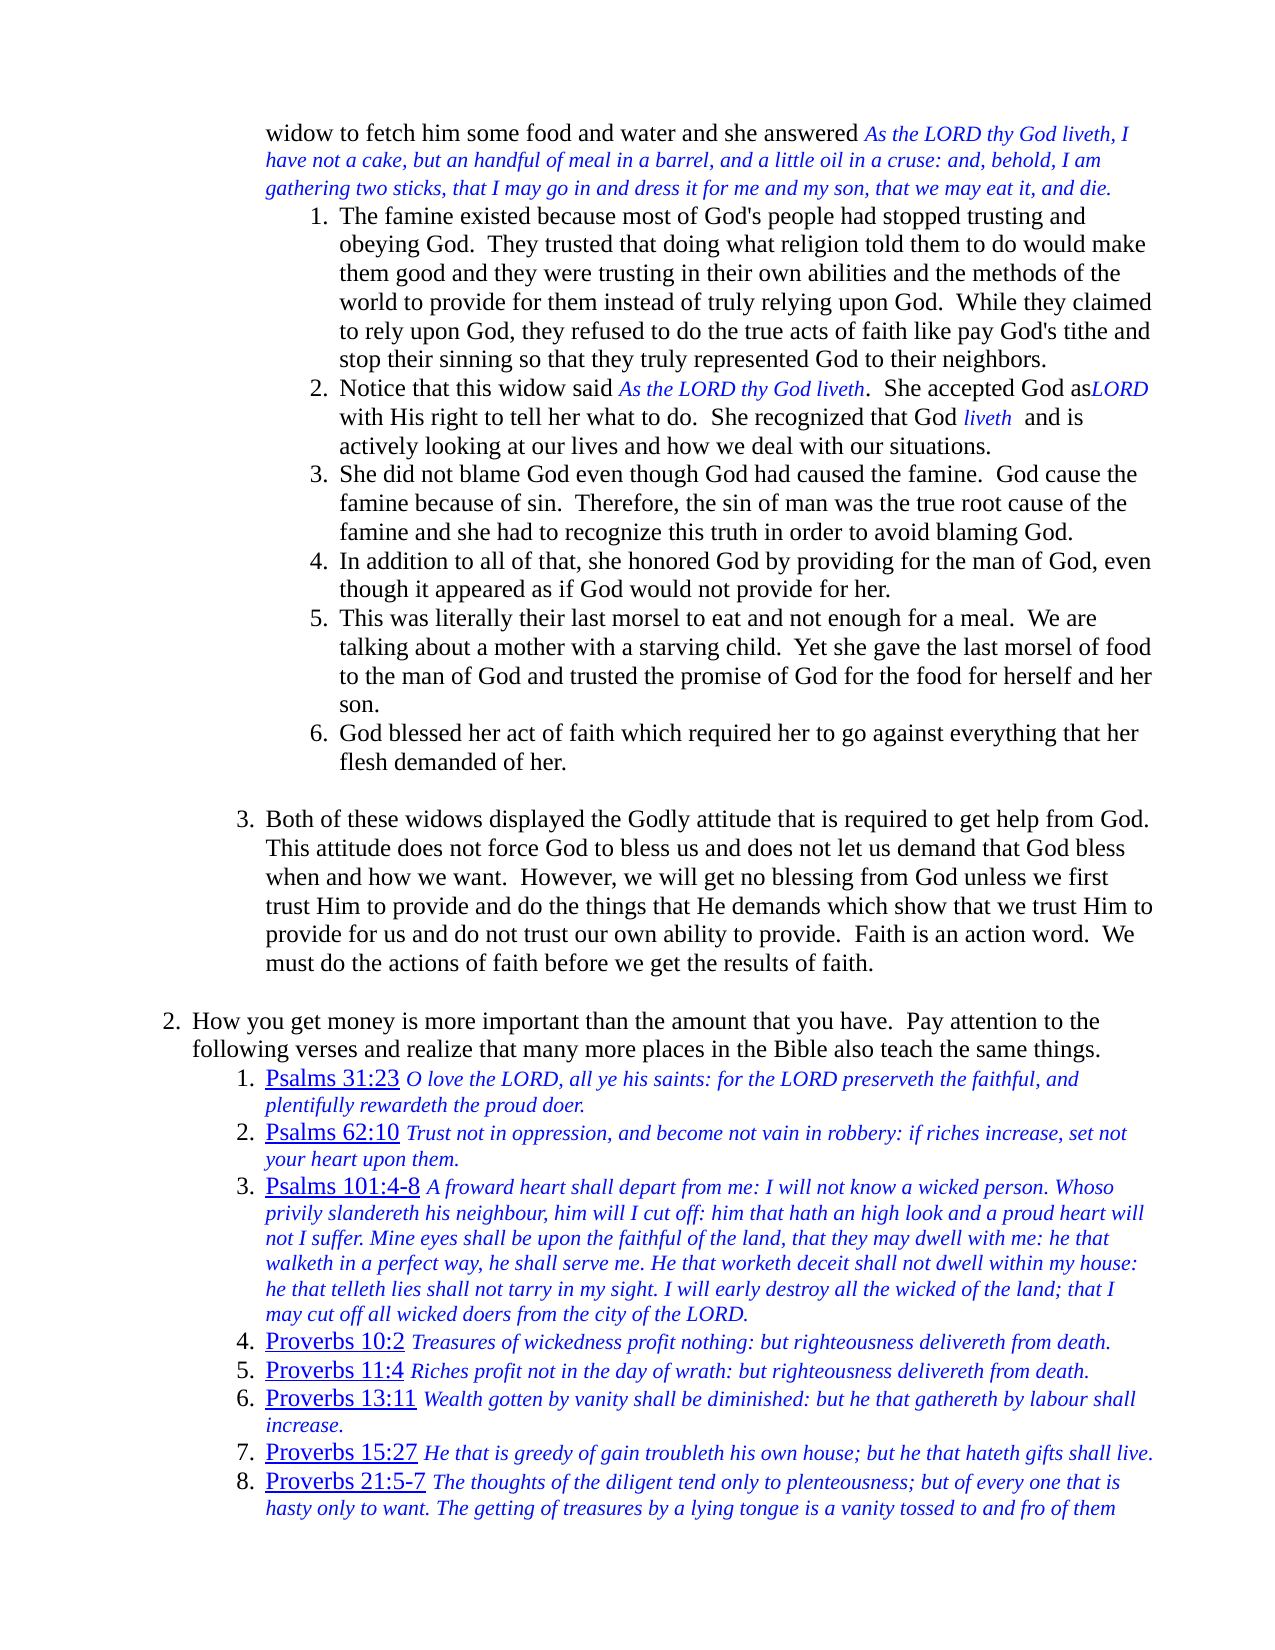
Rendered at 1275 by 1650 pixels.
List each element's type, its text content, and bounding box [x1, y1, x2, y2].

list God blessed her act of faith which required her to go against everything that her flesh demanded of her. [309, 718, 1157, 776]
list Both of these widows displayed the Godly attitude that is required to get help from God. This attitude does not force God to bless us and does not let us demand that God bless when and how we want. However, we will get no blessing from God unless we first trust Him to provide and do the things that He demands which show that we trust Him to provide for us and do not trust our own ability to provide. Faith is an action word. We must do the actions of faith before we get the results of faith. [236, 804, 1157, 977]
list Proverbs 10:2 Treasures of wickedness profit nothing: but righteousness delivereth from death. [236, 1326, 1157, 1355]
list widow to fetch him some food and water and she answered As the LORD thy God liveth, I have not a cake, but an handful of meal in a barrel, and a little oil in a cruse: and, behold, I am gathering two sticks, that I may go in and dress it for me and my son, that we may eat it, and die. [236, 118, 1157, 201]
list In addition to all of that, she honored God by providing for the man of God, even though it appeared as if God would not provide for her. [309, 546, 1157, 603]
list Proverbs 21:5-7 The thoughts of the diligent tend only to plenteousness; but of every one that is hasty only to want. The getting of treasures by a lying tongue is a vanity tossed to and fro of them [236, 1466, 1157, 1520]
list How you get money is more important than the amount that you have. Pay attention to the following verses and realize that many more places in the Bible also teach the same things. [162, 1006, 1157, 1063]
list Proverbs 11:4 Riches profit not in the day of wrath: but righteousness delivereth from death. [236, 1355, 1157, 1383]
list Proverbs 15:27 He that is greedy of gain troubleth his own house; but he that hateth gifts shall live. [236, 1437, 1157, 1466]
list The famine existed because most of God's people had stopped trusting and obeying God. They trusted that doing what religion told them to do would make them good and they were trusting in their own abilities and the methods of the world to provide for them instead of truly relying upon God. While they claimed to rely upon God, they refused to do the true acts of faith like pay God's tithe and stop their sinning so that they truly represented God to their neighbors. [309, 201, 1157, 373]
list She did not blame God even though God had caused the famine. God cause the famine because of sin. Therefore, the sin of man was the true root cause of the famine and she had to recognize this truth in order to avoid blaming God. [309, 459, 1157, 546]
list Psalms 31:23 O love the LORD, all ye his saints: for the LORD preserveth the faithful, and plentifully rewardeth the proud doer. [236, 1063, 1157, 1117]
list Psalms 62:10 Trust not in oppression, and become not vain in robbery: if riches increase, set not your heart upon them. [236, 1117, 1157, 1171]
list This was literally their last morsel to eat and not enough for a meal. We are talking about a mother with a starving child. Yet she gave the last morsel of food to the man of God and trusted the promise of God for the food for herself and her son. [309, 603, 1157, 718]
list Notice that this widow said As the LORD thy God liveth. She accepted God asLORD with His right to tell her what to do. She recognized that God liveth and is actively looking at our lives and how we deal with our situations. [309, 373, 1157, 459]
list Psalms 101:4-8 A froward heart shall depart from me: I will not know a wicked person. Whoso privily slandereth his neighbour, him will I cut off: him that hath an high look and a proud heart will not I suffer. Mine eyes shall be upon the faithful of the land, that they may dwell with me: he that walketh in a perfect way, he shall serve me. He that worketh deceit shall not dwell within my house: he that telleth lies shall not tarry in my sight. I will early destroy all the wicked of the land; that I may cut off all wicked doers from the city of the LORD. [236, 1171, 1157, 1326]
list Proverbs 13:11 Wealth gotten by vanity shall be diminished: but he that gathereth by labour shall increase. [236, 1383, 1157, 1437]
